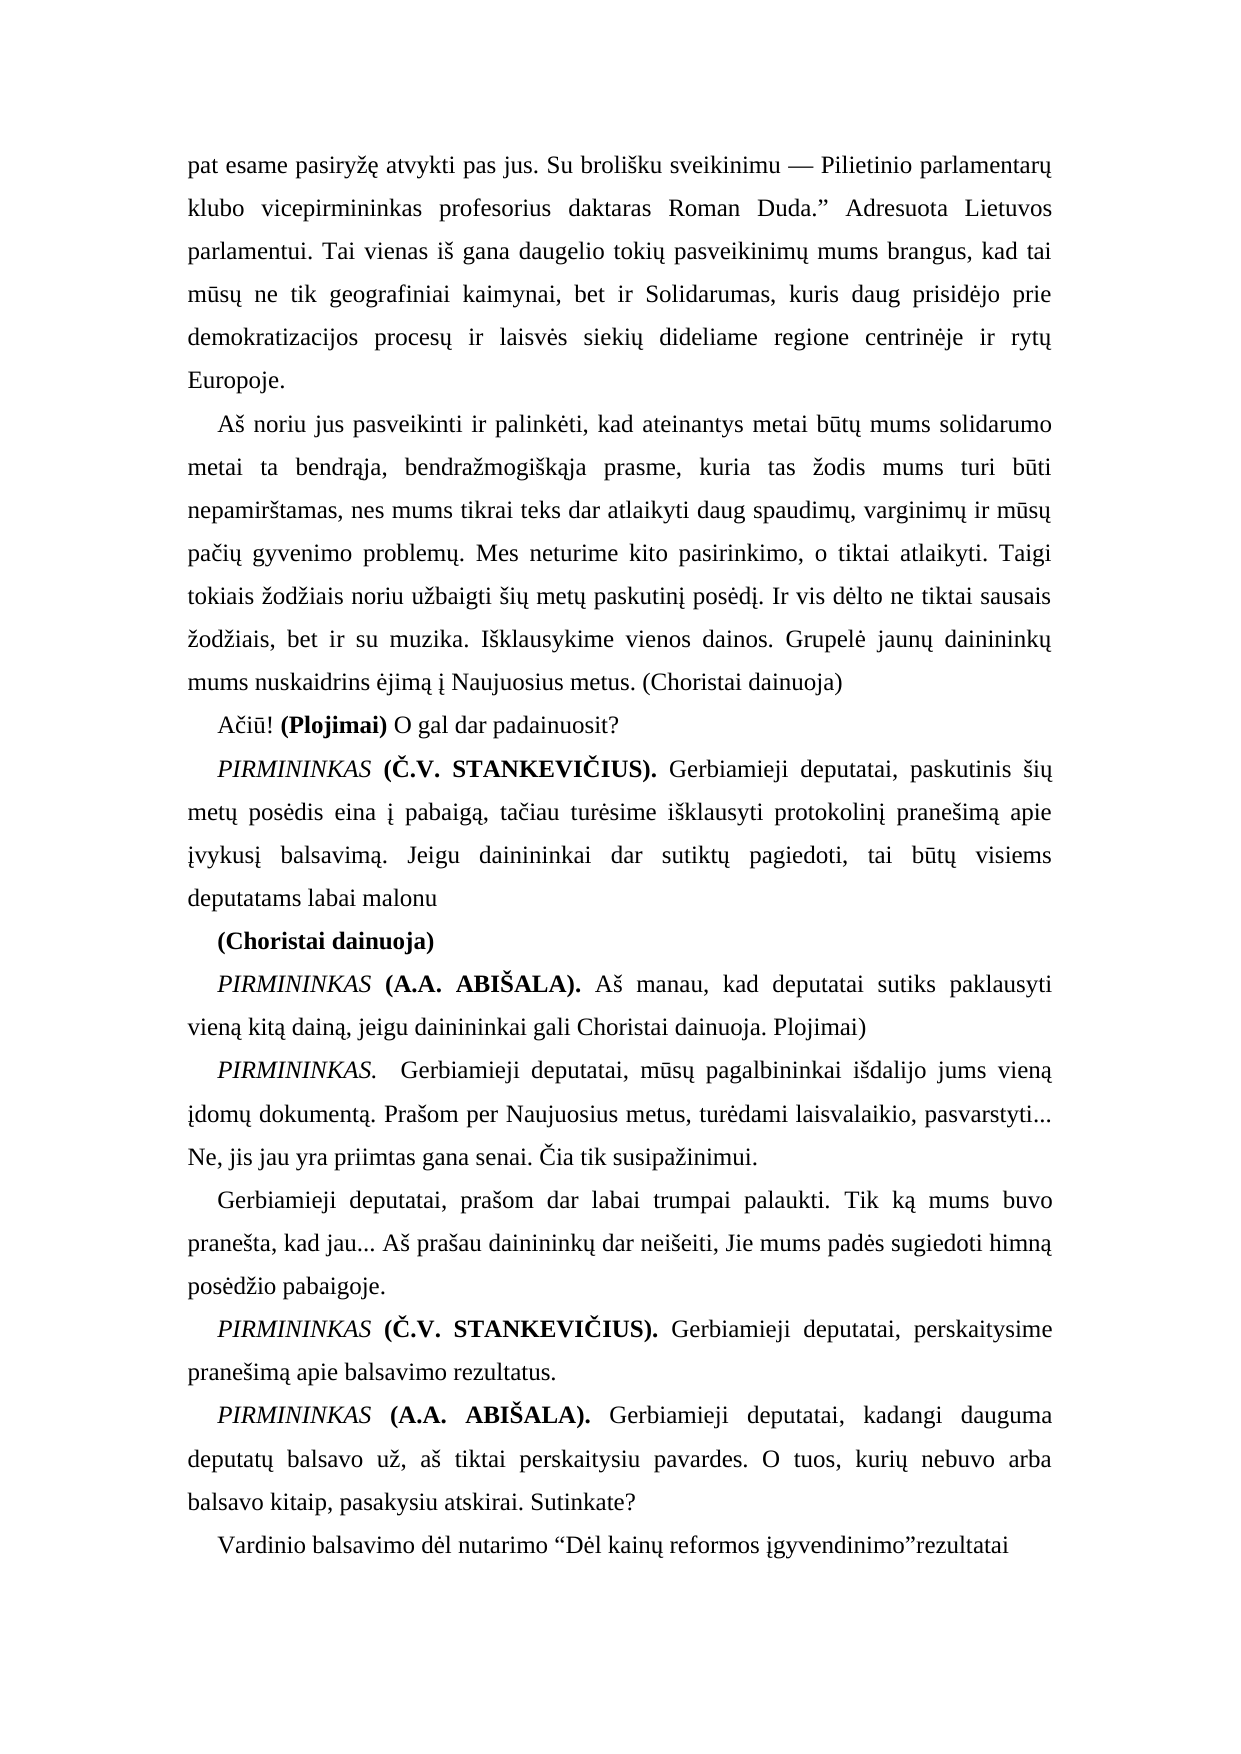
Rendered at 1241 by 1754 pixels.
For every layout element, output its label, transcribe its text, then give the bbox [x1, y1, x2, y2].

text (Choristai dainuoja) [187, 926, 1053, 955]
text PIRMININKAS (Č.V. STANKEVIČIUS). Gerbiamieji deputatai, perskaitysime pranešimą apie balsavimo rezultatus. [187, 1314, 1053, 1386]
text Ačiū! (Plojimai) O gal dar padainuosit? [187, 711, 1053, 739]
text PIRMININKAS (A.A. ABIŠALA). Aš manau, kad deputatai sutiks paklausyti vieną kitą dainą, jeigu dainininkai gali Choristai dainuoja. Plojimai) [187, 969, 1053, 1041]
text PIRMININKAS. Gerbiamieji deputatai, mūsų pagalbininkai išdalijo jums vieną įdomų dokumentą. Prašom per Naujuosius metus, turėdami laisvalaikio, pasvarstyti... Ne, jis jau yra priimtas gana senai. Čia tik susipažinimui. [187, 1056, 1053, 1171]
text PIRMININKAS (A.A. ABIŠALA). Gerbiamieji deputatai, kadangi dauguma deputatų balsavo už, aš tiktai perskaitysiu pavardes. O tuos, kurių nebuvo arba balsavo kitaip, pasakysiu atskirai. Sutinkate? [187, 1401, 1053, 1516]
text Vardinio balsavimo dėl nutarimo “Dėl kainų reformos įgyvendinimo”rezultatai [187, 1530, 1053, 1559]
text PIRMININKAS (Č.V. STANKEVIČIUS). Gerbiamieji deputatai, paskutinis šių metų posėdis eina į pabaigą, tačiau turėsime išklausyti protokolinį pranešimą apie įvykusį balsavimą. Jeigu dainininkai dar sutiktų pagiedoti, tai būtų visiems deputatams labai malonu [187, 754, 1053, 912]
text pat esame pasiryžę atvykti pas jus. Su brolišku sveikinimu — Pilietinio parlamentarų klubo vicepirmininkas profesorius daktaras Roman Duda.” Adresuota Lietuvos parlamentui. Tai vienas iš gana daugelio tokių pasveikinimų mums brangus, kad tai mūsų ne tik geografiniai kaimynai, bet ir Solidarumas, kuris daug prisidėjo prie demokratizacijos procesų ir laisvės siekių dideliame regione centrinėje ir rytų Europoje. [187, 150, 1053, 394]
text Gerbiamieji deputatai, prašom dar labai trumpai palaukti. Tik ką mums buvo pranešta, kad jau... Aš prašau dainininkų dar neišeiti, Jie mums padės sugiedoti himną posėdžio pabaigoje. [187, 1185, 1053, 1300]
text Aš noriu jus pasveikinti ir palinkėti, kad ateinantys metai būtų mums solidarumo metai ta bendrąja, bendražmogiškąja prasme, kuria tas žodis mums turi būti nepamirštamas, nes mums tikrai teks dar atlaikyti daug spaudimų, varginimų ir mūsų pačių gyvenimo problemų. Mes neturime kito pasirinkimo, o tiktai atlaikyti. Taigi tokiais žodžiais noriu užbaigti šių metų paskutinį posėdį. Ir vis dėlto ne tiktai sausais žodžiais, bet ir su muzika. Išklausykime vienos dainos. Grupelė jaunų dainininkų mums nuskaidrins ėjimą į Naujuosius metus. (Choristai dainuoja) [187, 409, 1053, 696]
